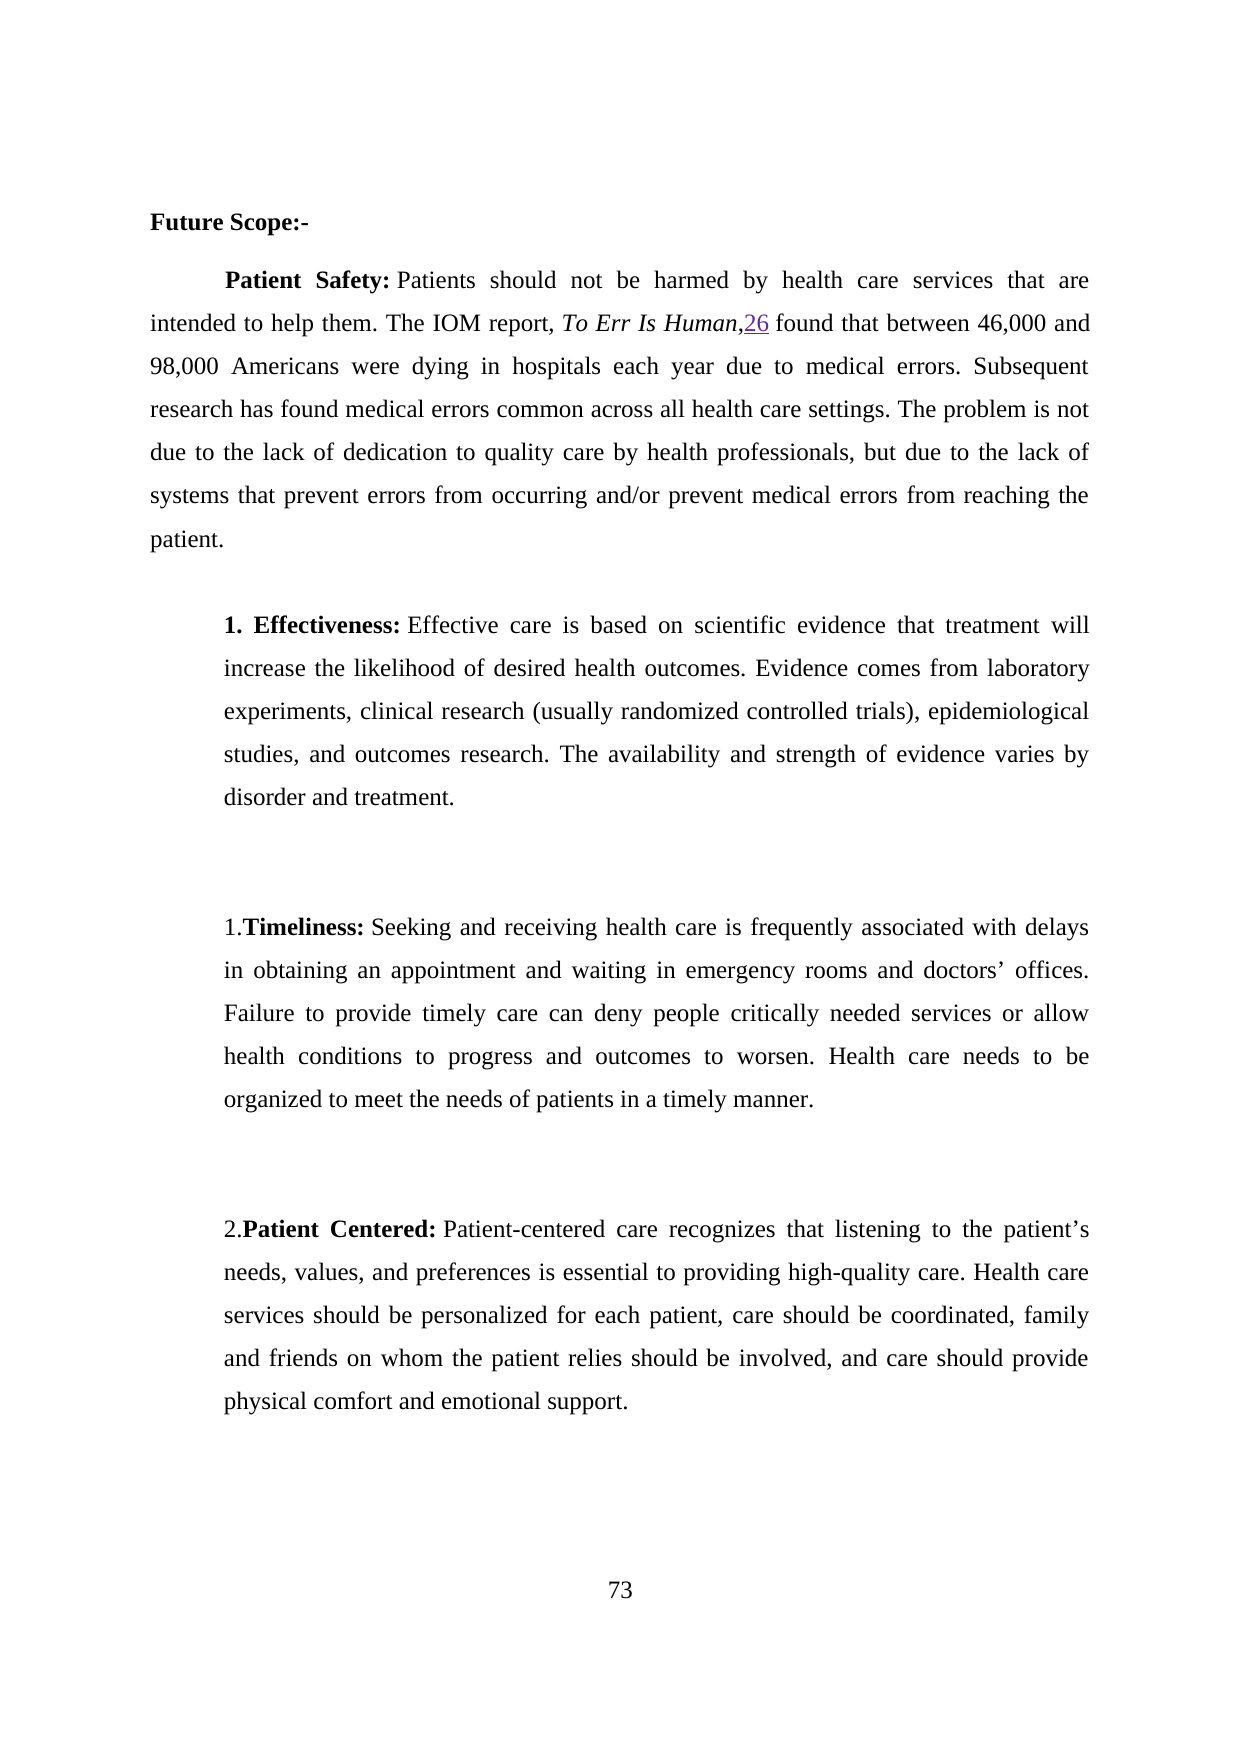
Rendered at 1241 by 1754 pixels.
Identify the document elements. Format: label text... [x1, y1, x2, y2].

list Patient Centered: Patient-centered care recognizes that listening to the patient’s needs, values, and preferences is essential to providing high-quality care. Health care services should be personalized for each patient, care should be coordinated, family and friends on whom the patient relies should be involved, and care should provide physical comfort and emotional support. [150, 1214, 1090, 1415]
text Patient Safety: Patients should not be harmed by health care services that are intended to help them. The IOM report, To Err Is Human,26 found that between 46,000 and 98,000 Americans were dying in hospitals each year due to medical errors. Subsequent research has found medical errors common across all health care settings. The problem is not due to the lack of dedication to quality care by health professionals, but due to the lack of systems that prevent errors from occurring and/or prevent medical errors from reaching the patient. [150, 265, 1090, 552]
text Future Scope:- [150, 207, 1090, 236]
list 1. Effectiveness: Effective care is based on scientific evidence that treatment will increase the likelihood of desired health outcomes. Evidence comes from laboratory experiments, clinical research (usually randomized controlled trials), epidemiological studies, and outcomes research. The availability and strength of evidence varies by disorder and treatment. [150, 610, 1090, 811]
list Timeliness: Seeking and receiving health care is frequently associated with delays in obtaining an appointment and waiting in emergency rooms and doctors’ offices. Failure to provide timely care can deny people critically needed services or allow health conditions to progress and outcomes to worsen. Health care needs to be organized to meet the needs of patients in a timely manner. [150, 912, 1090, 1113]
